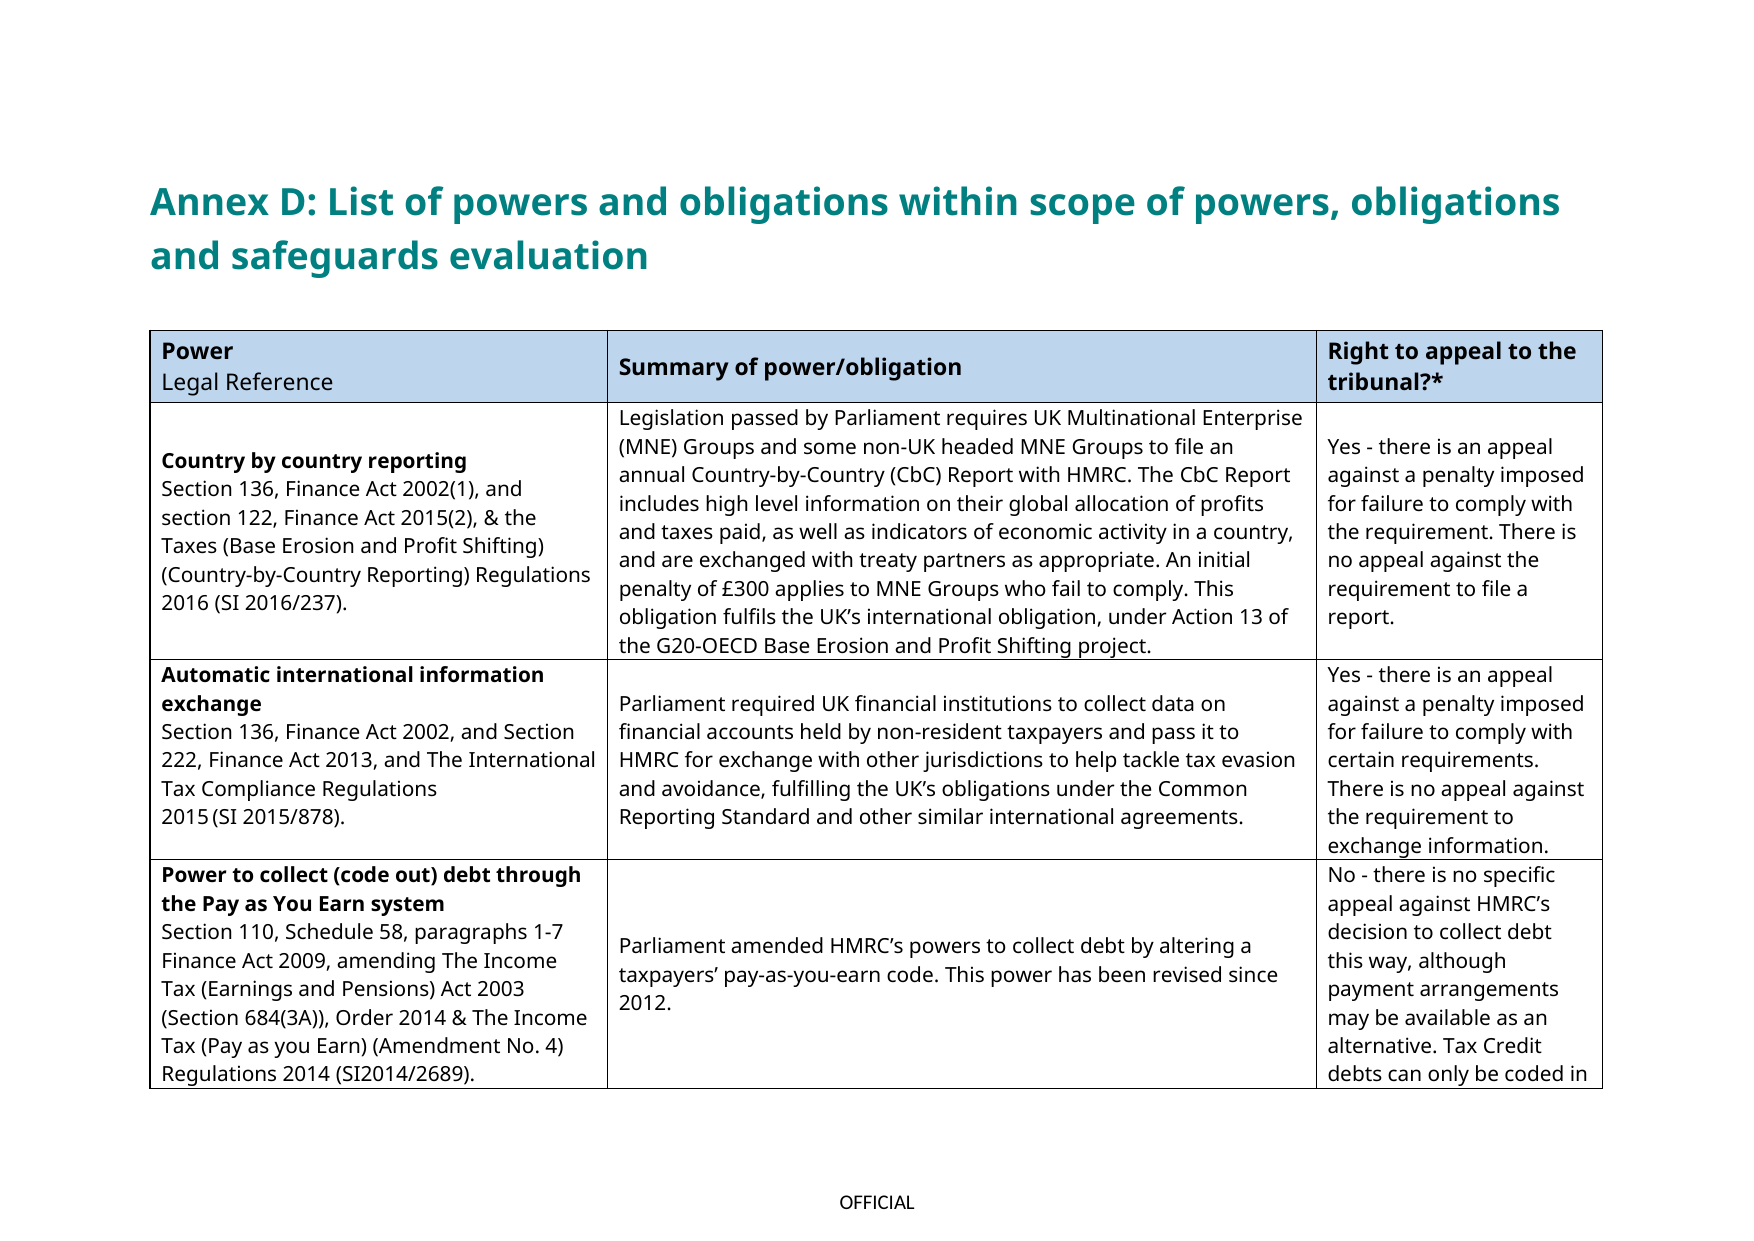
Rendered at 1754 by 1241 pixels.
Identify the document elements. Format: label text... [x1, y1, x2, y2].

table_cell Yes - there is an appeal against a penalty imposed for failure to comply with certain requirements. There is no appeal against the requirement to exchange information. [1317, 660, 1602, 859]
table_cell Parliament required UK financial institutions to collect data on financial accounts held by non-resident taxpayers and pass it to HMRC for exchange with other jurisdictions to help tackle tax evasion and avoidance, fulfilling the UK’s obligations under the Common Reporting Standard and other similar international agreements. [608, 660, 1316, 859]
table_cell Country by country reporting Section 136, Finance Act 2002(1), and section 122, Finance Act 2015(2), & the Taxes (Base Erosion and Profit Shifting) (Country-by-Country Reporting) Regulations 2016 (SI 2016/237). [151, 403, 607, 659]
table_cell Yes - there is an appeal against a penalty imposed for failure to comply with the requirement. There is no appeal against the requirement to file a report. [1317, 403, 1602, 659]
table_cell Automatic international information exchange Section 136, Finance Act 2002, and Section 222, Finance Act 2013, and The International Tax Compliance Regulations 2015 (SI 2015/878). [151, 660, 607, 859]
table_cell Power to collect (code out) debt through the Pay as You Earn system Section 110, Schedule 58, paragraphs 1-7 Finance Act 2009, amending The Income Tax (Earnings and Pensions) Act 2003 (Section 684(3A)), Order 2014 & The Income Tax (Pay as you Earn) (Amendment No. 4) Regulations 2014 (SI2014/2689). [151, 860, 607, 1088]
table_header Power Legal Reference [151, 331, 607, 402]
table_cell Parliament amended HMRC’s powers to collect debt by altering a taxpayers’ pay-as-you-earn code. This power has been revised since 2012. [608, 860, 1316, 1088]
table_cell Legislation passed by Parliament requires UK Multinational Enterprise (MNE) Groups and some non-UK headed MNE Groups to file an annual Country-by-Country (CbC) Report with HMRC. The CbC Report includes high level information on their global allocation of profits and taxes paid, as well as indicators of economic activity in a country, and are exchanged with treaty partners as appropriate. An initial penalty of £300 applies to MNE Groups who fail to comply. This obligation fulfils the UK’s international obligation, under Action 13 of the G20-OECD Base Erosion and Profit Shifting project. [608, 403, 1316, 659]
table_cell No - there is no specific appeal against HMRC’s decision to collect debt this way, although payment arrangements may be available as an alternative. Tax Credit debts can only be coded in [1317, 860, 1602, 1088]
table_header Summary of power/obligation [608, 331, 1316, 402]
subtitle Annex D: List of powers and obligations within scope of powers, obligations and safeguards evaluation [150, 175, 1604, 280]
table_header Right to appeal to the tribunal?* [1317, 331, 1602, 402]
